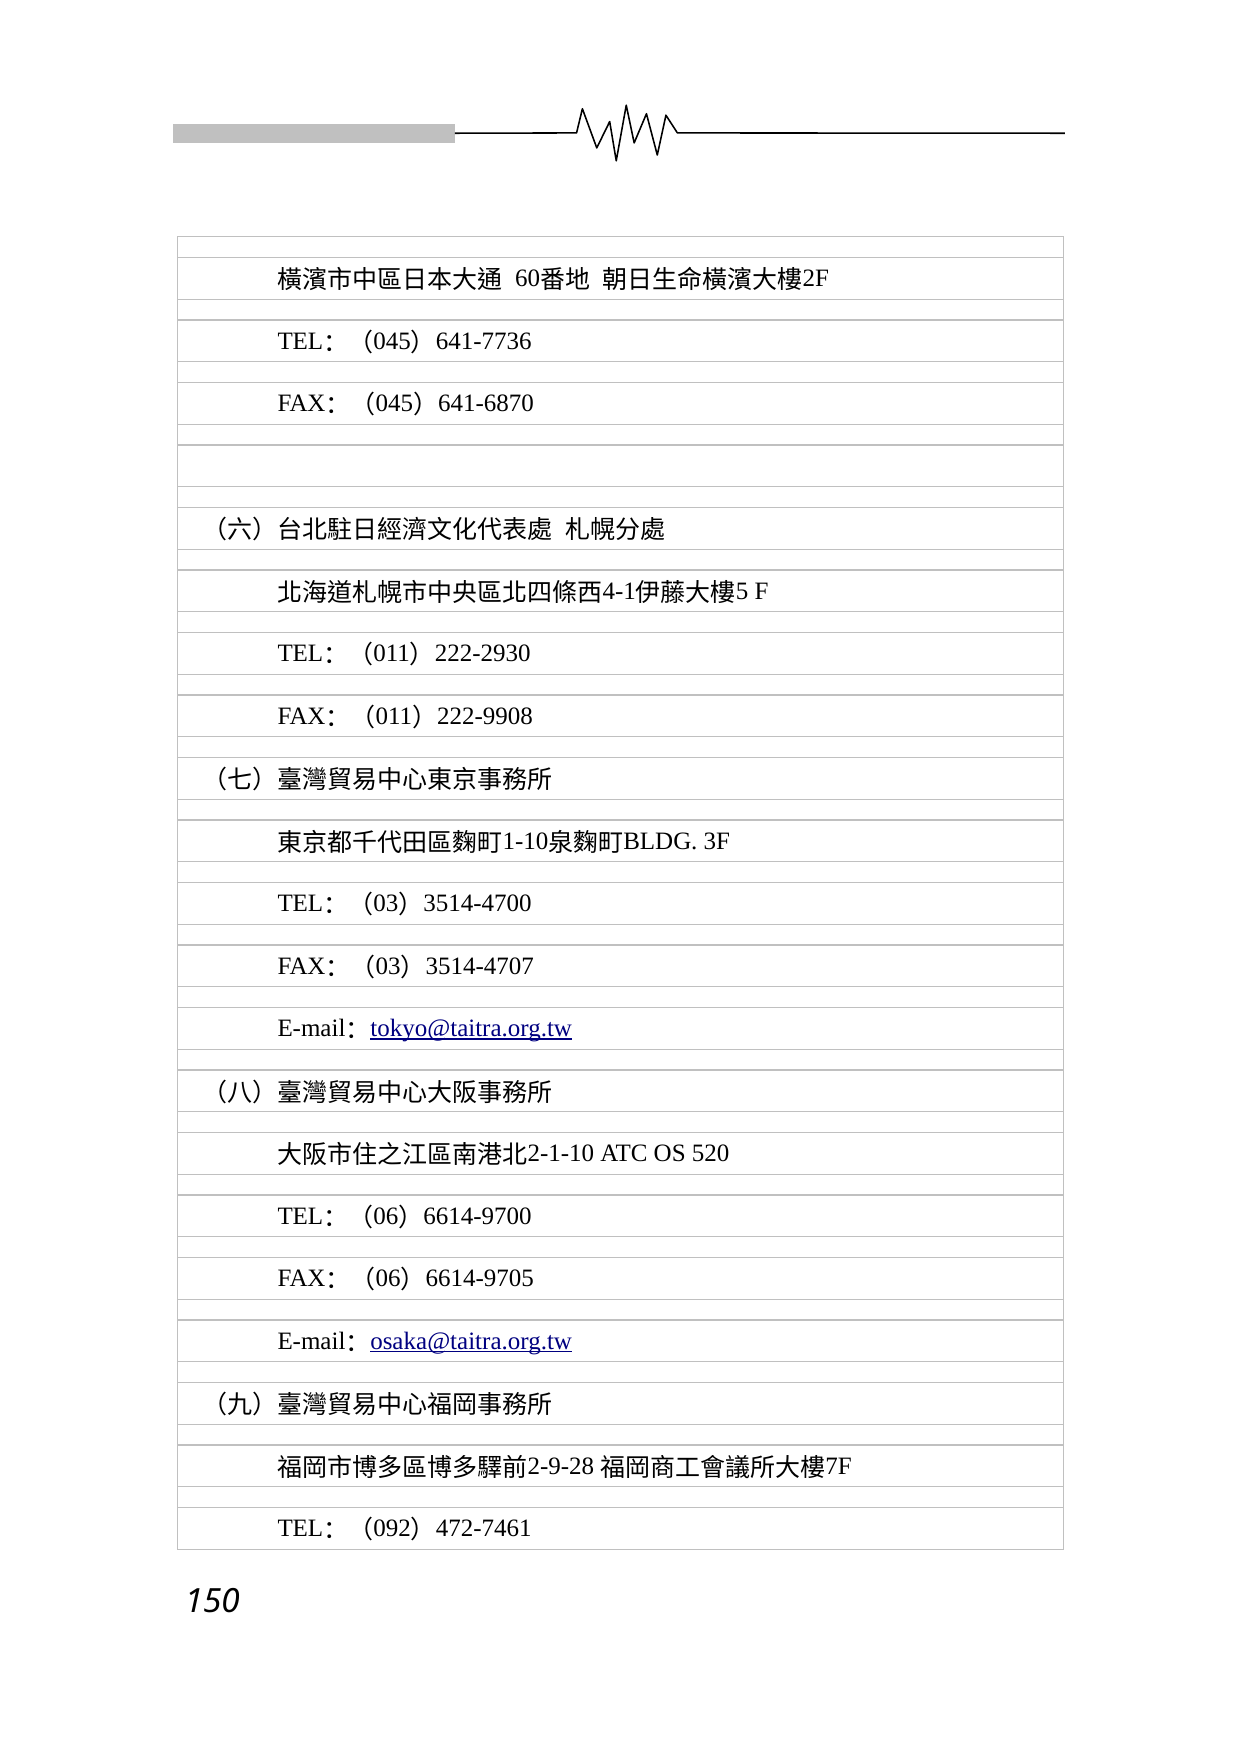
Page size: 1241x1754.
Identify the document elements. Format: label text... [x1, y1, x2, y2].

text [202, 862, 1063, 882]
text [202, 1237, 1063, 1257]
text [202, 1487, 1063, 1507]
text TEL：（03）3514-4700 [202, 883, 1063, 924]
text （七）臺灣貿易中心東京事務所 [202, 758, 1063, 799]
text [202, 612, 1063, 632]
text [202, 800, 1063, 819]
text [202, 487, 1063, 507]
text 福岡市博多區博多驛前2-9-28 福岡商工會議所大樓7F [202, 1446, 1063, 1486]
text [202, 737, 1063, 757]
text （八）臺灣貿易中心大阪事務所 [202, 1071, 1063, 1111]
text [202, 1175, 1063, 1194]
text TEL：（045）641-7736 [202, 321, 1063, 361]
text [202, 1362, 1063, 1382]
text [202, 362, 1063, 382]
text E-mail：tokyo@taitra.org.tw [202, 1008, 1063, 1049]
text FAX：（06）6614-9705 [202, 1258, 1063, 1299]
text [202, 237, 1063, 257]
text [202, 300, 1063, 319]
text FAX：（045）641-6870 [202, 383, 1063, 424]
text （六）台北駐日經濟文化代表處 札幌分處 [202, 508, 1063, 549]
text TEL：（011）222-2930 [202, 633, 1063, 674]
text [202, 1112, 1063, 1132]
text [202, 987, 1063, 1007]
text FAX：（011）222-9908 [202, 696, 1063, 736]
text 東京都千代田區麴町1-10泉麴町BLDG. 3F [202, 821, 1063, 861]
text [202, 675, 1063, 694]
text [202, 1425, 1063, 1444]
text 北海道札幌市中央區北四條西4-1伊藤大樓5 F [202, 571, 1063, 611]
text FAX：（03）3514-4707 [202, 946, 1063, 986]
text 大阪市住之江區南港北2-1-10 ATC OS 520 [202, 1133, 1063, 1174]
text TEL：（06）6614-9700 [202, 1196, 1063, 1236]
text [202, 550, 1063, 569]
text [202, 1300, 1063, 1319]
text [202, 925, 1063, 944]
text [202, 1050, 1063, 1069]
text E-mail：osaka@taitra.org.tw [202, 1321, 1063, 1361]
text （九）臺灣貿易中心福岡事務所 [202, 1383, 1063, 1424]
text 橫濱市中區日本大通 60番地 朝日生命橫濱大樓2F [202, 258, 1063, 299]
text TEL：（092）472-7461 [202, 1508, 1063, 1549]
